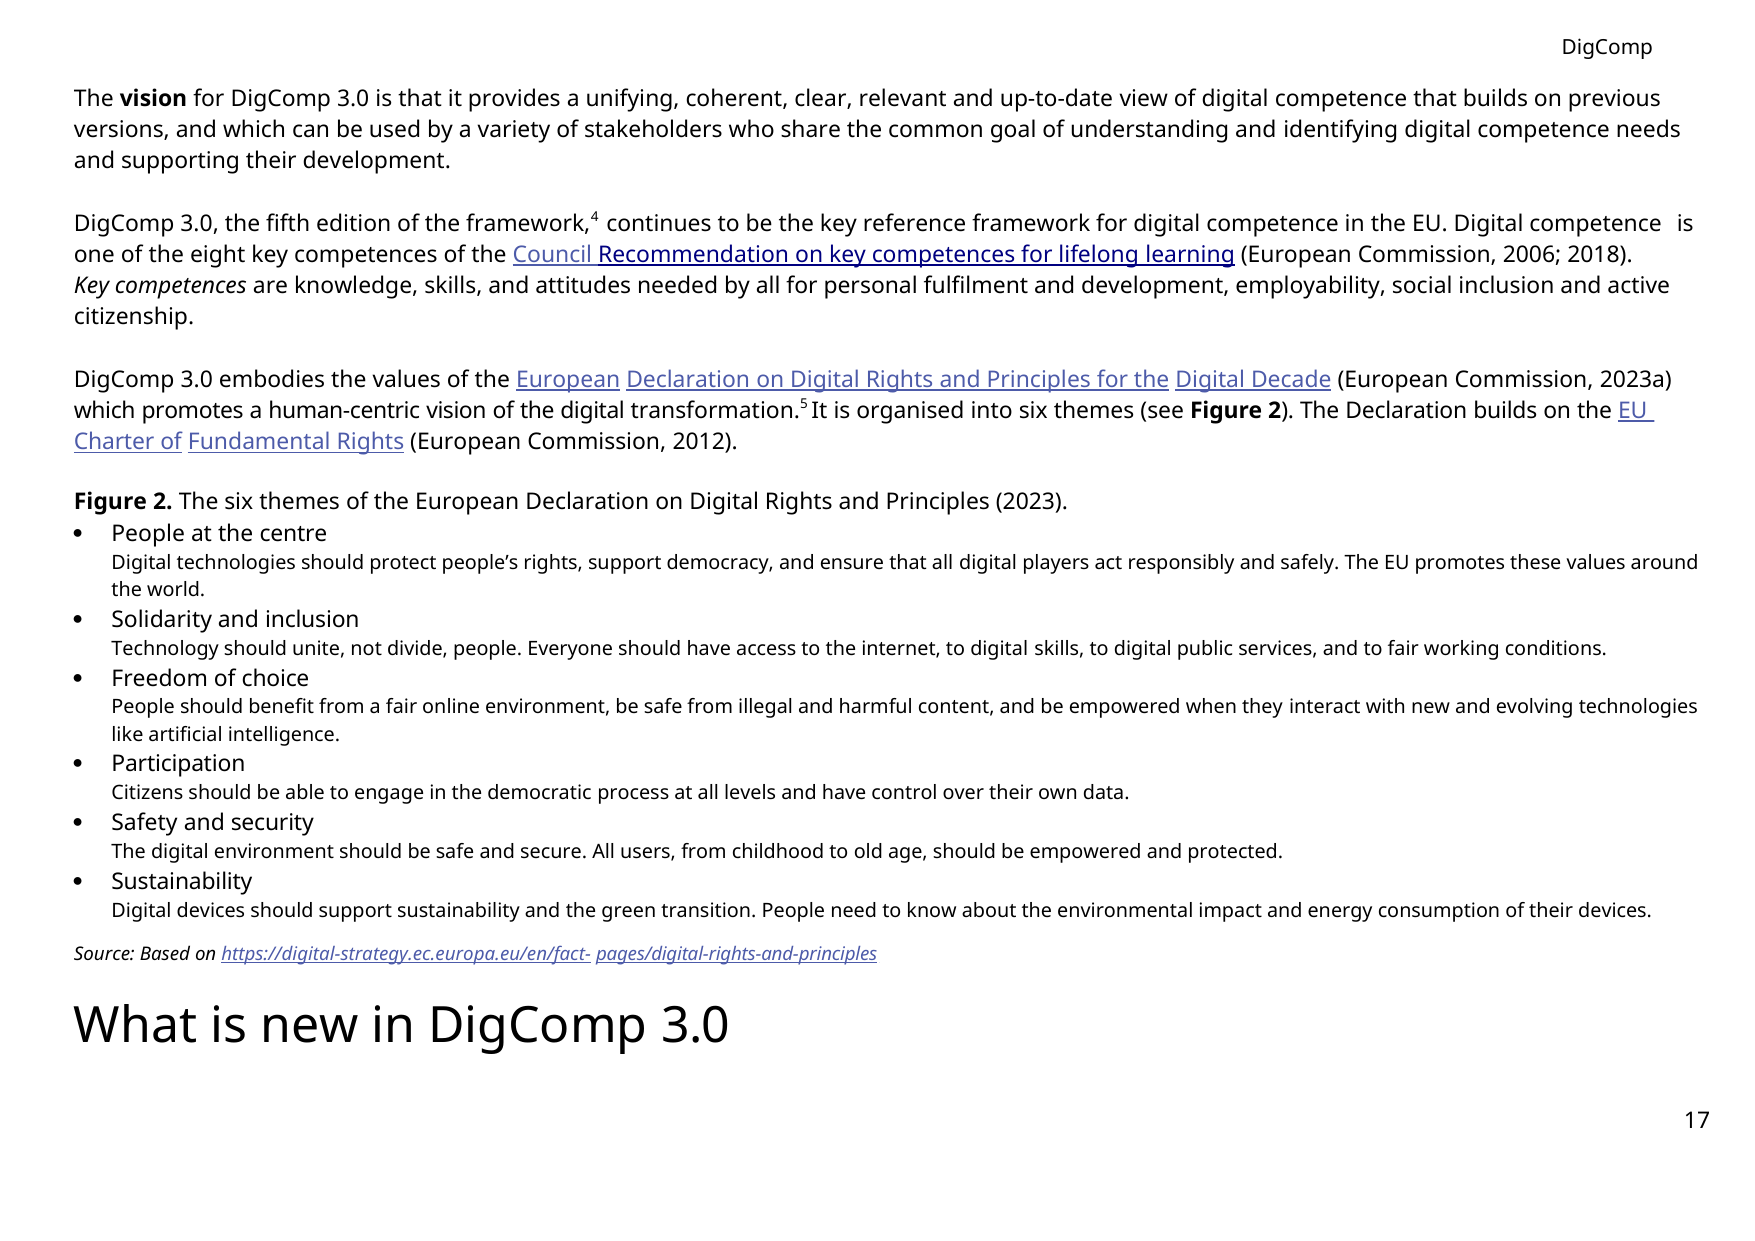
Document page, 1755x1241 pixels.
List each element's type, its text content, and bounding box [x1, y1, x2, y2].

list Freedom of choice People should benefit from a fair online environment, be safe from illegal and harmful content, and be empowered when they interact with new and evolving technologies like artificial intelligence. [74, 662, 1710, 747]
list Participation Citizens should be able to engage in the democratic process at all levels and have control over their own data. [74, 747, 1710, 806]
text DigComp 3.0 embodies the values of the European Declaration on Digital Rights and Principles for the Digital Decade (European Commission, 2023a) which promotes a human-centric vision of the digital transformation.5 It is organised into six themes (see Figure 2). The Declaration builds on the EU Charter of Fundamental Rights (European Commission, 2012). [74, 363, 1710, 457]
text DigComp 3.0, the fifth edition of the framework,4 continues to be the key reference framework for digital competence in the EU. Digital competence is one of the eight key competences of the Council Recommendation on key competences for lifelong learning (European Commission, 2006; 2018). [74, 207, 1710, 269]
text Key competences are knowledge, skills, and attitudes needed by all for personal fulfilment and development, employability, social inclusion and active citizenship. [74, 269, 1710, 332]
list Safety and security The digital environment should be safe and secure. All users, from childhood to old age, should be empowered and protected. [74, 806, 1710, 864]
list Solidarity and inclusion Technology should unite, not divide, people. Everyone should have access to the internet, to digital skills, to digital public services, and to fair working conditions. [74, 603, 1710, 661]
text Figure 2. The six themes of the European Declaration on Digital Rights and Principles (2023). [74, 485, 1710, 516]
text The vision for DigComp 3.0 is that it provides a unifying, coherent, clear, relevant and up-to-date view of digital competence that builds on previous versions, and which can be used by a variety of stakeholders who share the common goal of understanding and identifying digital competence needs and supporting their development. [74, 82, 1710, 175]
text Source: Based on https://digital-strategy.ec.europa.eu/en/fact- pages/digital-rights-and-principles [74, 940, 1660, 966]
list Sustainability Digital devices should support sustainability and the green transition. People need to know about the environmental impact and energy consumption of their devices. [74, 865, 1710, 923]
subtitle What is new in DigComp 3.0 [74, 989, 1710, 1057]
list People at the centre Digital technologies should protect people’s rights, support democracy, and ensure that all digital players act responsibly and safely. The EU promotes these values around the world. [74, 517, 1710, 602]
